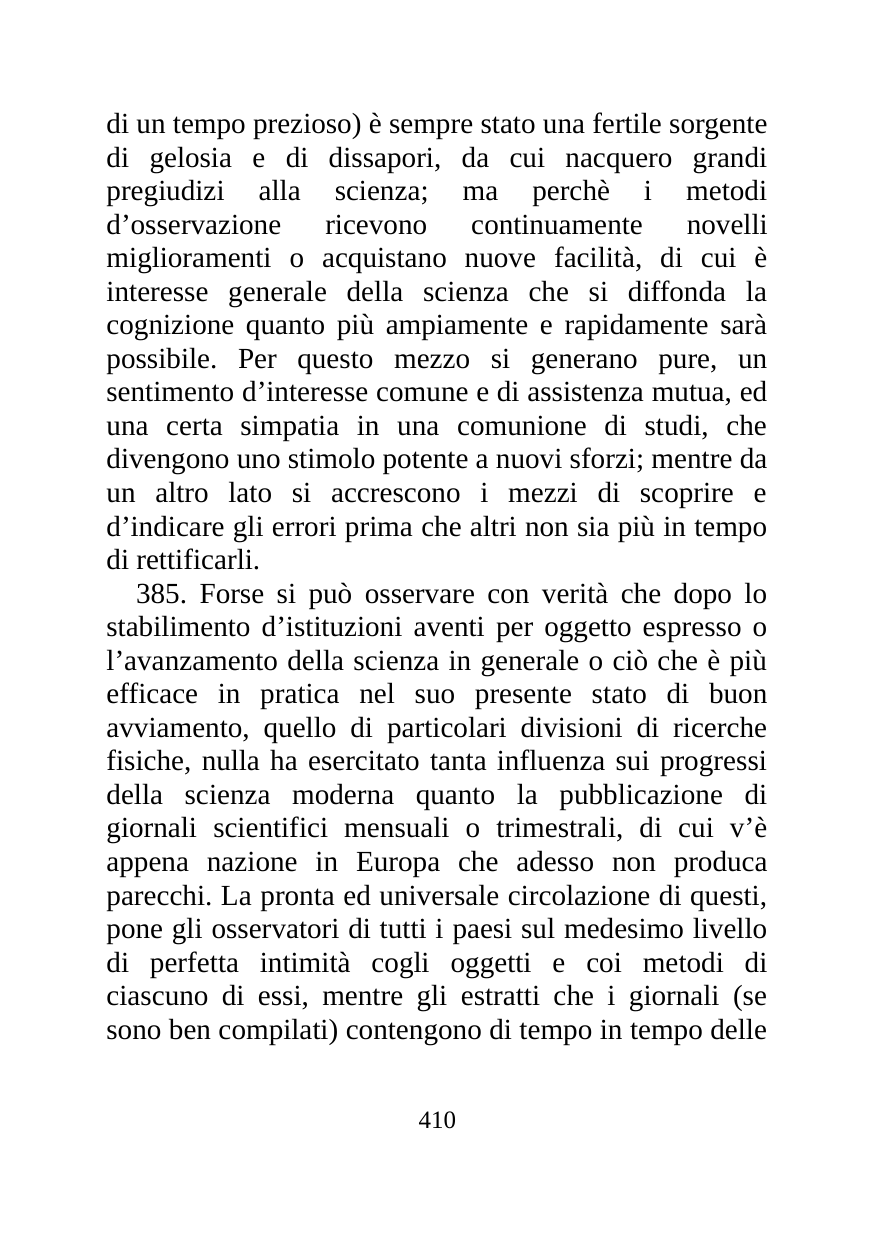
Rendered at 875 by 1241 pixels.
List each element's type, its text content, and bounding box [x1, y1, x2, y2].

text 385. Forse si può osservare con verità che dopo lo stabilimento d’istituzioni aventi per oggetto espresso o l’avanzamento della scienza in generale o ciò che è più efficace in pratica nel suo presente stato di buon avviamento, quello di particolari divisioni di ricerche fisiche, nulla ha esercitato tanta influenza sui progressi della scienza moderna quanto la pubblicazione di giornali scientifici mensuali o trimestrali, di cui v’è appena nazione in Europa che adesso non produca parecchi. La pronta ed universale circolazione di questi, pone gli osservatori di tutti i paesi sul medesimo livello di perfetta intimità cogli oggetti e coi metodi di ciascuno di essi, mentre gli estratti che i giornali (se sono ben compilati) contengono di tempo in tempo delle [106, 576, 768, 1045]
text di un tempo prezioso) è sempre stato una fertile sorgente di gelosia e di dissapori, da cui nacquero grandi pregiudizi alla scienza; ma perchè i metodi d’osservazione ricevono continuamente novelli miglioramenti o acquistano nuove facilità, di cui è interesse generale della scienza che si diffonda la cognizione quanto più ampiamente e rapidamente sarà possibile. Per questo mezzo si generano pure, un sentimento d’interesse comune e di assistenza mutua, ed una certa simpatia in una comunione di studi, che divengono uno stimolo potente a nuovi sforzi; mentre da un altro lato si accrescono i mezzi di scoprire e d’indicare gli errori prima che altri non sia più in tempo di rettificarli. [106, 106, 768, 576]
